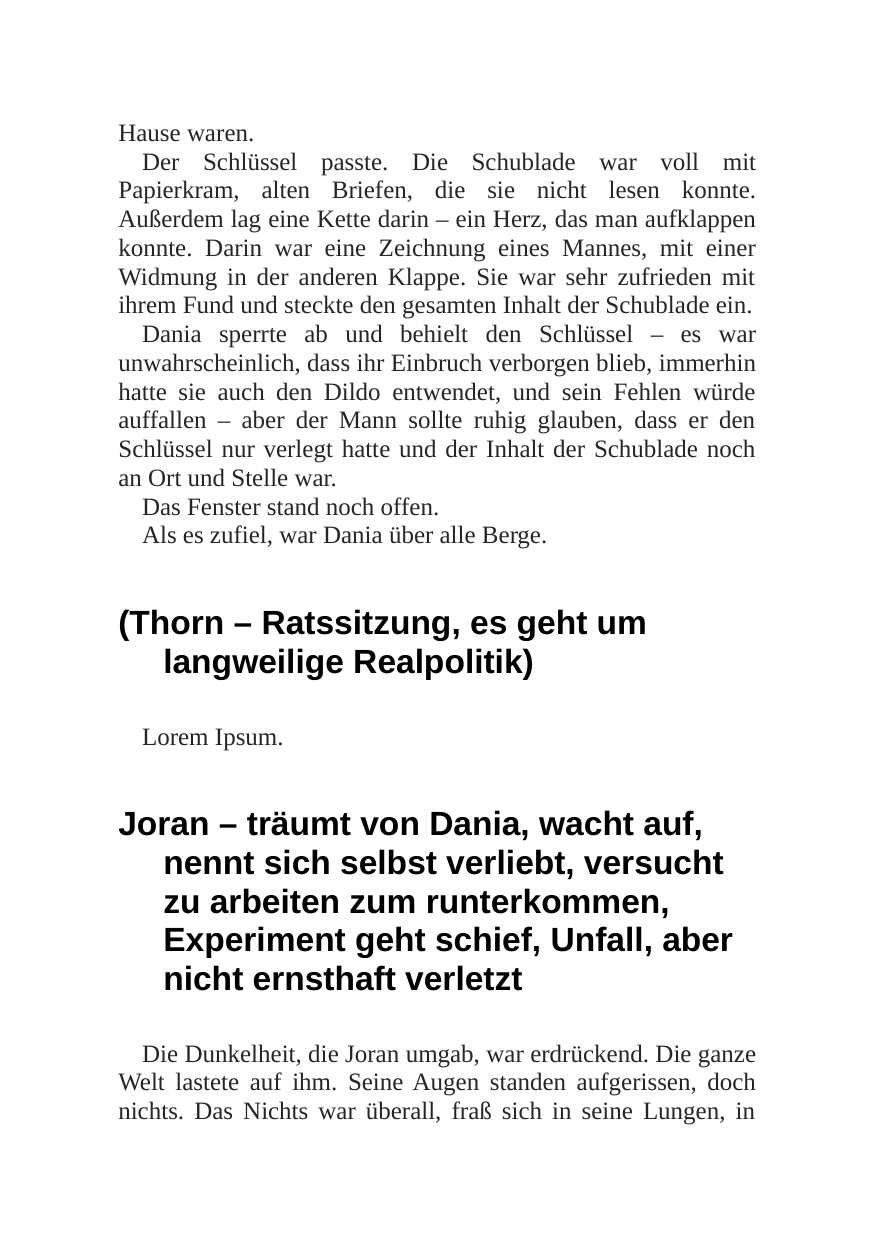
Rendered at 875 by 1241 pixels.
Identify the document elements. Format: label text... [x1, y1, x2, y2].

subtitle Joran – träumt von Dania, wacht auf, nennt sich selbst verliebt, versucht zu arbeiten zum runterkommen, Experiment geht schief, Unfall, aber nicht ernsthaft verletzt [118, 804, 756, 997]
text Der Schlüssel passte. Die Schublade war voll mit Papierkram, alten Briefen, die sie nicht lesen konnte. Außerdem lag eine Kette darin – ein Herz, das man aufklappen konnte. Darin war eine Zeichnung eines Mannes, mit einer Widmung in der anderen Klappe. Sie war sehr zufrieden mit ihrem Fund und steckte den gesamten Inhalt der Schublade ein. [118, 147, 756, 319]
text Lorem Ipsum. [118, 722, 756, 750]
subtitle (Thorn – Ratssitzung, es geht um langweilige Realpolitik) [118, 603, 756, 680]
text Dania sperrte ab und behielt den Schlüssel – es war unwahrscheinlich, dass ihr Einbruch verborgen blieb, immerhin hatte sie auch den Dildo entwendet, und sein Fehlen würde auffallen – aber der Mann sollte ruhig glauben, dass er den Schlüssel nur verlegt hatte und der Inhalt der Schublade noch an Ort und Stelle war. [118, 319, 756, 492]
text Die Dunkelheit, die Joran umgab, war erdrückend. Die ganze Welt lastete auf ihm. Seine Augen standen aufgerissen, doch nichts. Das Nichts war überall, fraß sich in seine Lungen, in [118, 1039, 756, 1125]
text Das Fenster stand noch offen. [118, 492, 756, 521]
text Hause waren. [118, 118, 756, 147]
text Als es zufiel, war Dania über alle Berge. [118, 521, 756, 549]
